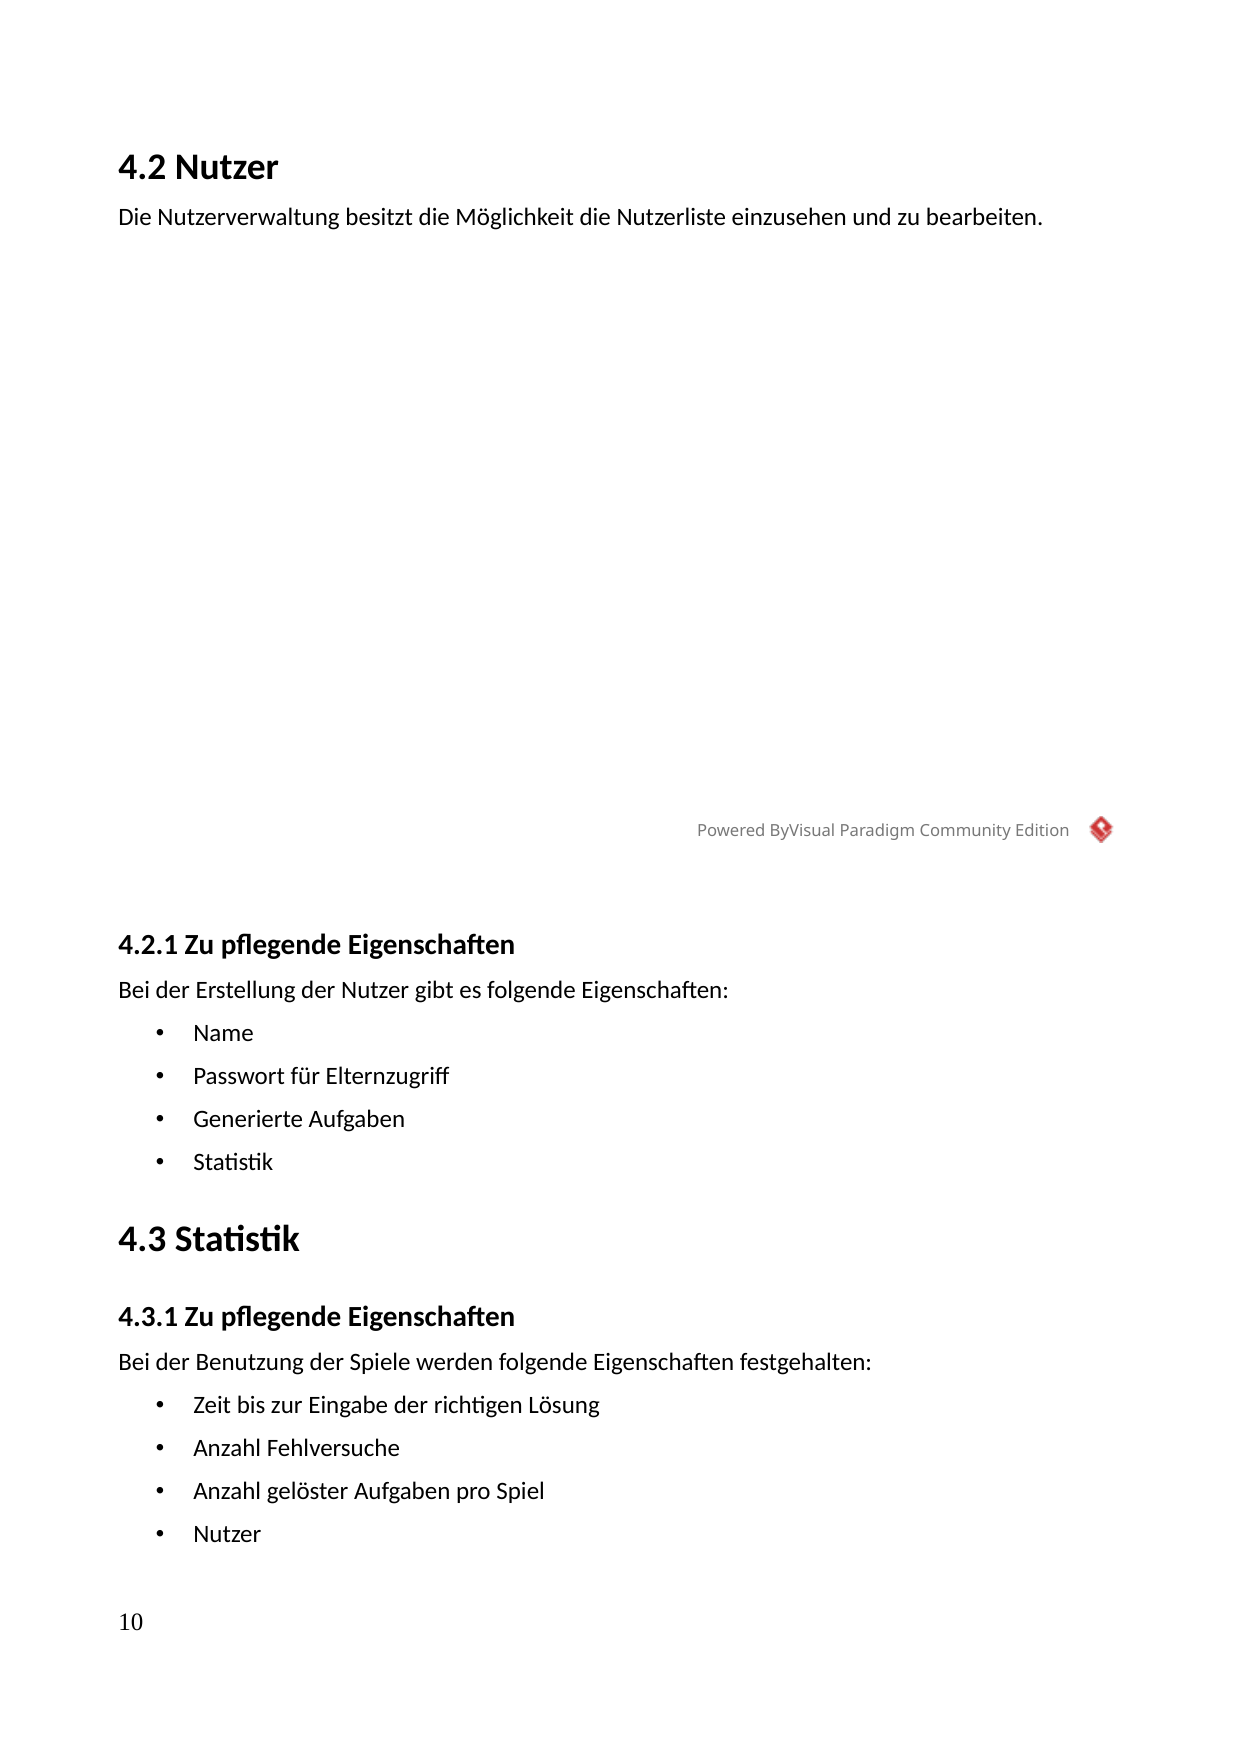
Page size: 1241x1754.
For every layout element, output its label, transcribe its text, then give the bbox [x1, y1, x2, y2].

subtitle 4.2 Nutzer [118, 143, 1122, 189]
list Statistik [156, 1147, 1122, 1177]
subtitle 4.2.1 Zu pflegende Eigenschaften [118, 926, 1122, 962]
subtitle 4.3 Statistik [118, 1214, 1122, 1260]
list Passwort für Elternzugriff [156, 1061, 1122, 1091]
list Name [156, 1017, 1122, 1048]
text Die Nutzerverwaltung besitzt die Möglichkeit die Nutzerliste einzusehen und zu bearbeiten. [118, 201, 1122, 232]
text Bei der Erstellung der Nutzer gibt es folgende Eigenschaften: [118, 974, 1122, 1005]
subtitle 4.3.1 Zu pflegende Eigenschaften [118, 1298, 1122, 1333]
list Anzahl gelöster Aufgaben pro Spiel [156, 1475, 1122, 1506]
list Zeit bis zur Eingabe der richtigen Lösung [156, 1389, 1122, 1419]
list Generierte Aufgaben [156, 1103, 1122, 1134]
text Bei der Benutzung der Spiele werden folgende Eigenschaften festgehalten: [118, 1346, 1122, 1377]
list Nutzer [156, 1518, 1122, 1549]
list Anzahl Fehlversuche [156, 1432, 1122, 1463]
